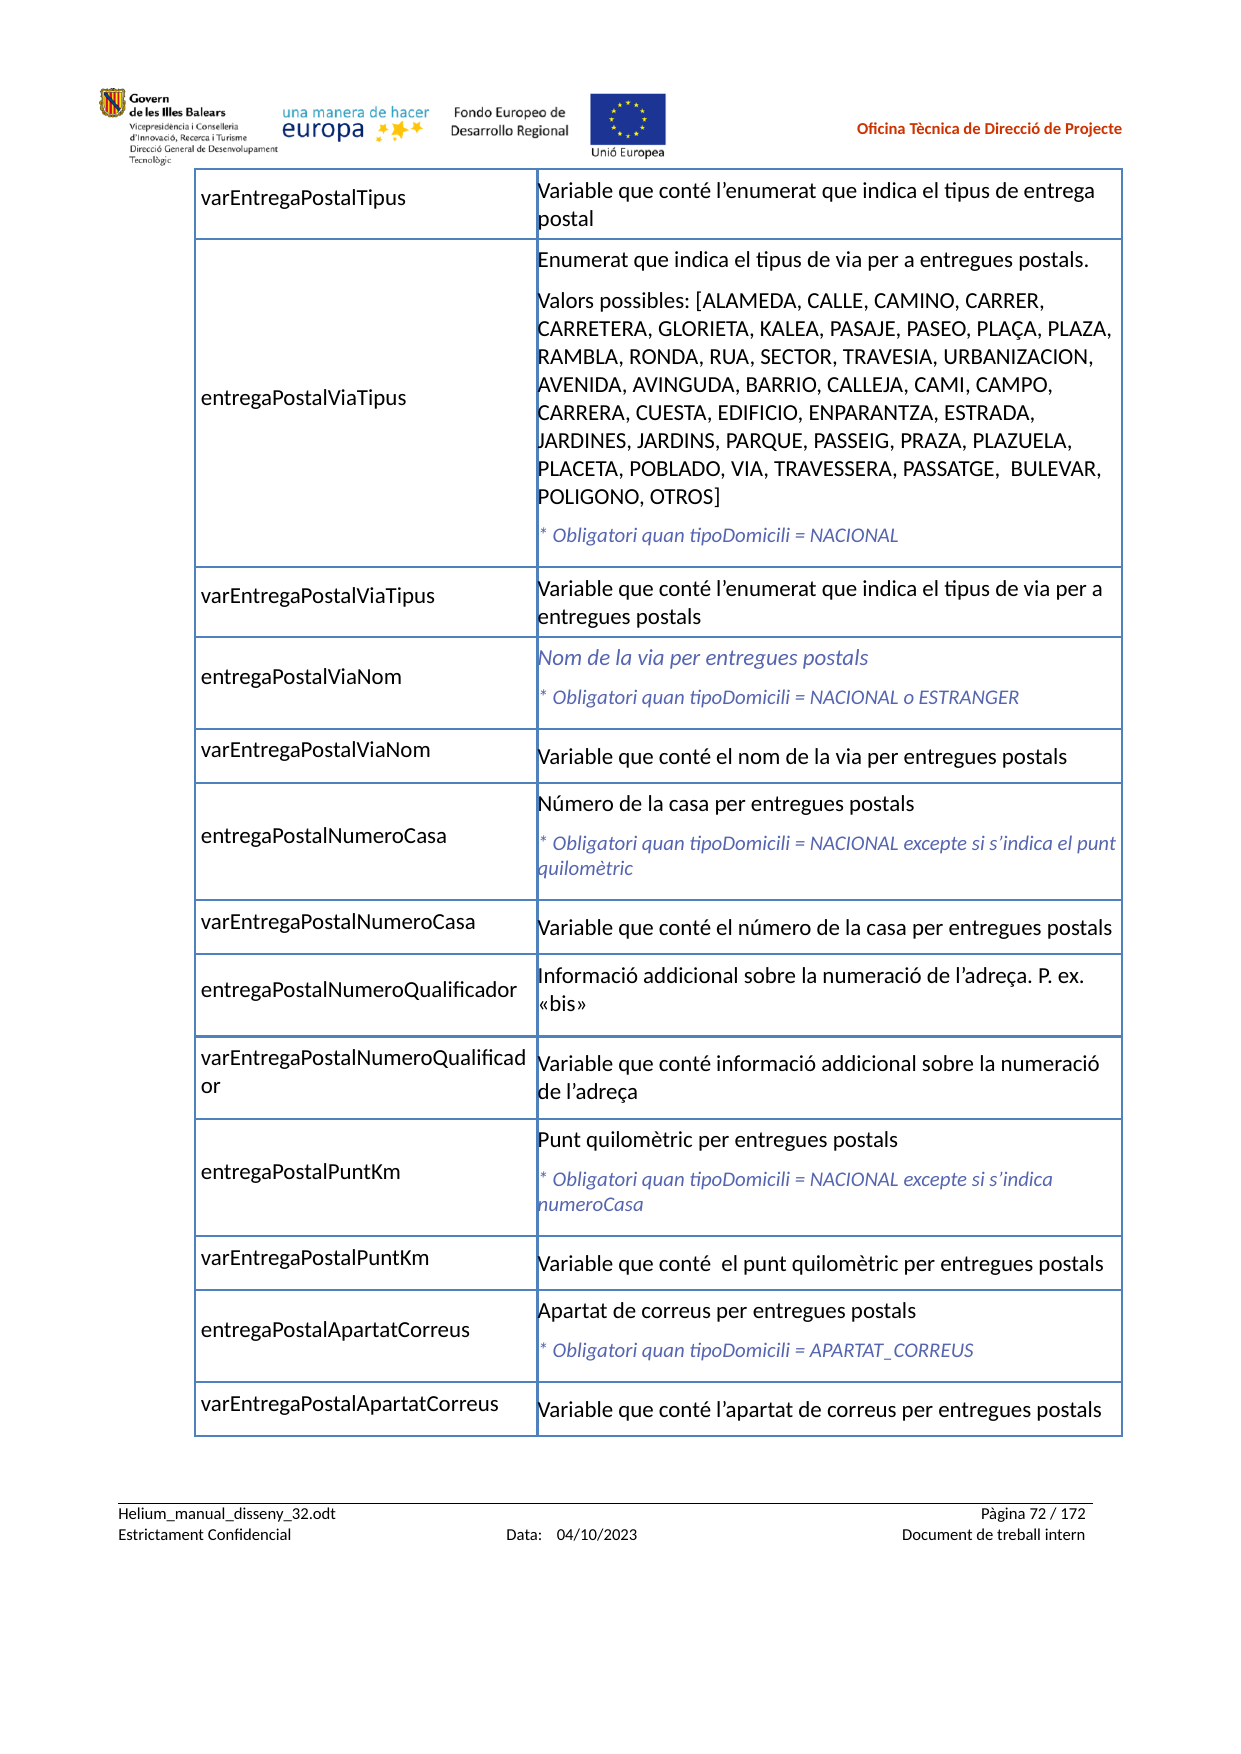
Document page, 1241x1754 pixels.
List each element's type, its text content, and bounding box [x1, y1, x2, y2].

picture [99, 87, 668, 166]
table_cell varEntregaPostalPuntKm [196, 1237, 536, 1289]
table_cell varEntregaPostalApartatCorreus [196, 1383, 536, 1435]
table_cell Variable que conté l’apartat de correus per entregues postals [539, 1383, 1121, 1435]
table_cell Variable que conté el número de la casa per entregues postals [539, 901, 1121, 953]
table_cell entregaPostalPuntKm [196, 1120, 536, 1235]
table_cell entregaPostalNumeroCasa [196, 784, 536, 899]
table_cell varEntregaPostalViaNom [196, 730, 536, 782]
table_cell Variable que conté l’enumerat que indica el tipus de via per a entregues postals [539, 568, 1121, 636]
table_cell varEntregaPostalNumeroQualificador [196, 1038, 536, 1117]
table_cell Variable que conté el nom de la via per entregues postals [539, 730, 1121, 782]
table_cell Número de la casa per entregues postals * Obligatori quan tipoDomicili = NACIONAL excepte si s’indica el punt quilomètric [539, 784, 1121, 899]
table_cell Variable que conté informació addicional sobre la numeració de l’adreça [539, 1038, 1121, 1117]
table_cell entregaPostalViaNom [196, 638, 536, 728]
table_cell entregaPostalViaTipus [196, 240, 536, 566]
table_cell Enumerat que indica el tipus de via per a entregues postals. Valors possibles: [ALAMEDA, CALLE, CAMINO, CARRER, CARRETERA, GLORIETA, KALEA, PASAJE, PASEO, PLAÇA, PLAZA, RAMBLA, RONDA, RUA, SECTOR, TRAVESIA, URBANIZACION, AVENIDA, AVINGUDA, BARRIO, CALLEJA, CAMI, CAMPO, CARRERA, CUESTA, EDIFICIO, ENPARANTZA, ESTRADA, JARDINES, JARDINS, PARQUE, PASSEIG, PRAZA, PLAZUELA, PLACETA, POBLADO, VIA, TRAVESSERA, PASSATGE, BULEVAR, POLIGONO, OTROS] * Obligatori quan tipoDomicili = NACIONAL [539, 240, 1121, 566]
table_cell Variable que conté el punt quilomètric per entregues postals [539, 1237, 1121, 1289]
table_cell Punt quilomètric per entregues postals * Obligatori quan tipoDomicili = NACIONAL excepte si s’indica numeroCasa [539, 1120, 1121, 1235]
table_cell varEntregaPostalViaTipus [196, 568, 536, 636]
table_cell varEntregaPostalTipus [196, 170, 536, 237]
table_cell Apartat de correus per entregues postals * Obligatori quan tipoDomicili = APARTAT_CORREUS [539, 1291, 1121, 1381]
table_cell Informació addicional sobre la numeració de l’adreça. P. ex. «bis» [539, 955, 1121, 1035]
table_cell entregaPostalNumeroQualificador [196, 955, 536, 1035]
table_cell Nom de la via per entregues postals * Obligatori quan tipoDomicili = NACIONAL o ESTRANGER [539, 638, 1121, 728]
table_cell varEntregaPostalNumeroCasa [196, 901, 536, 953]
table_cell entregaPostalApartatCorreus [196, 1291, 536, 1381]
table_cell Variable que conté l’enumerat que indica el tipus de entrega postal [539, 170, 1121, 237]
